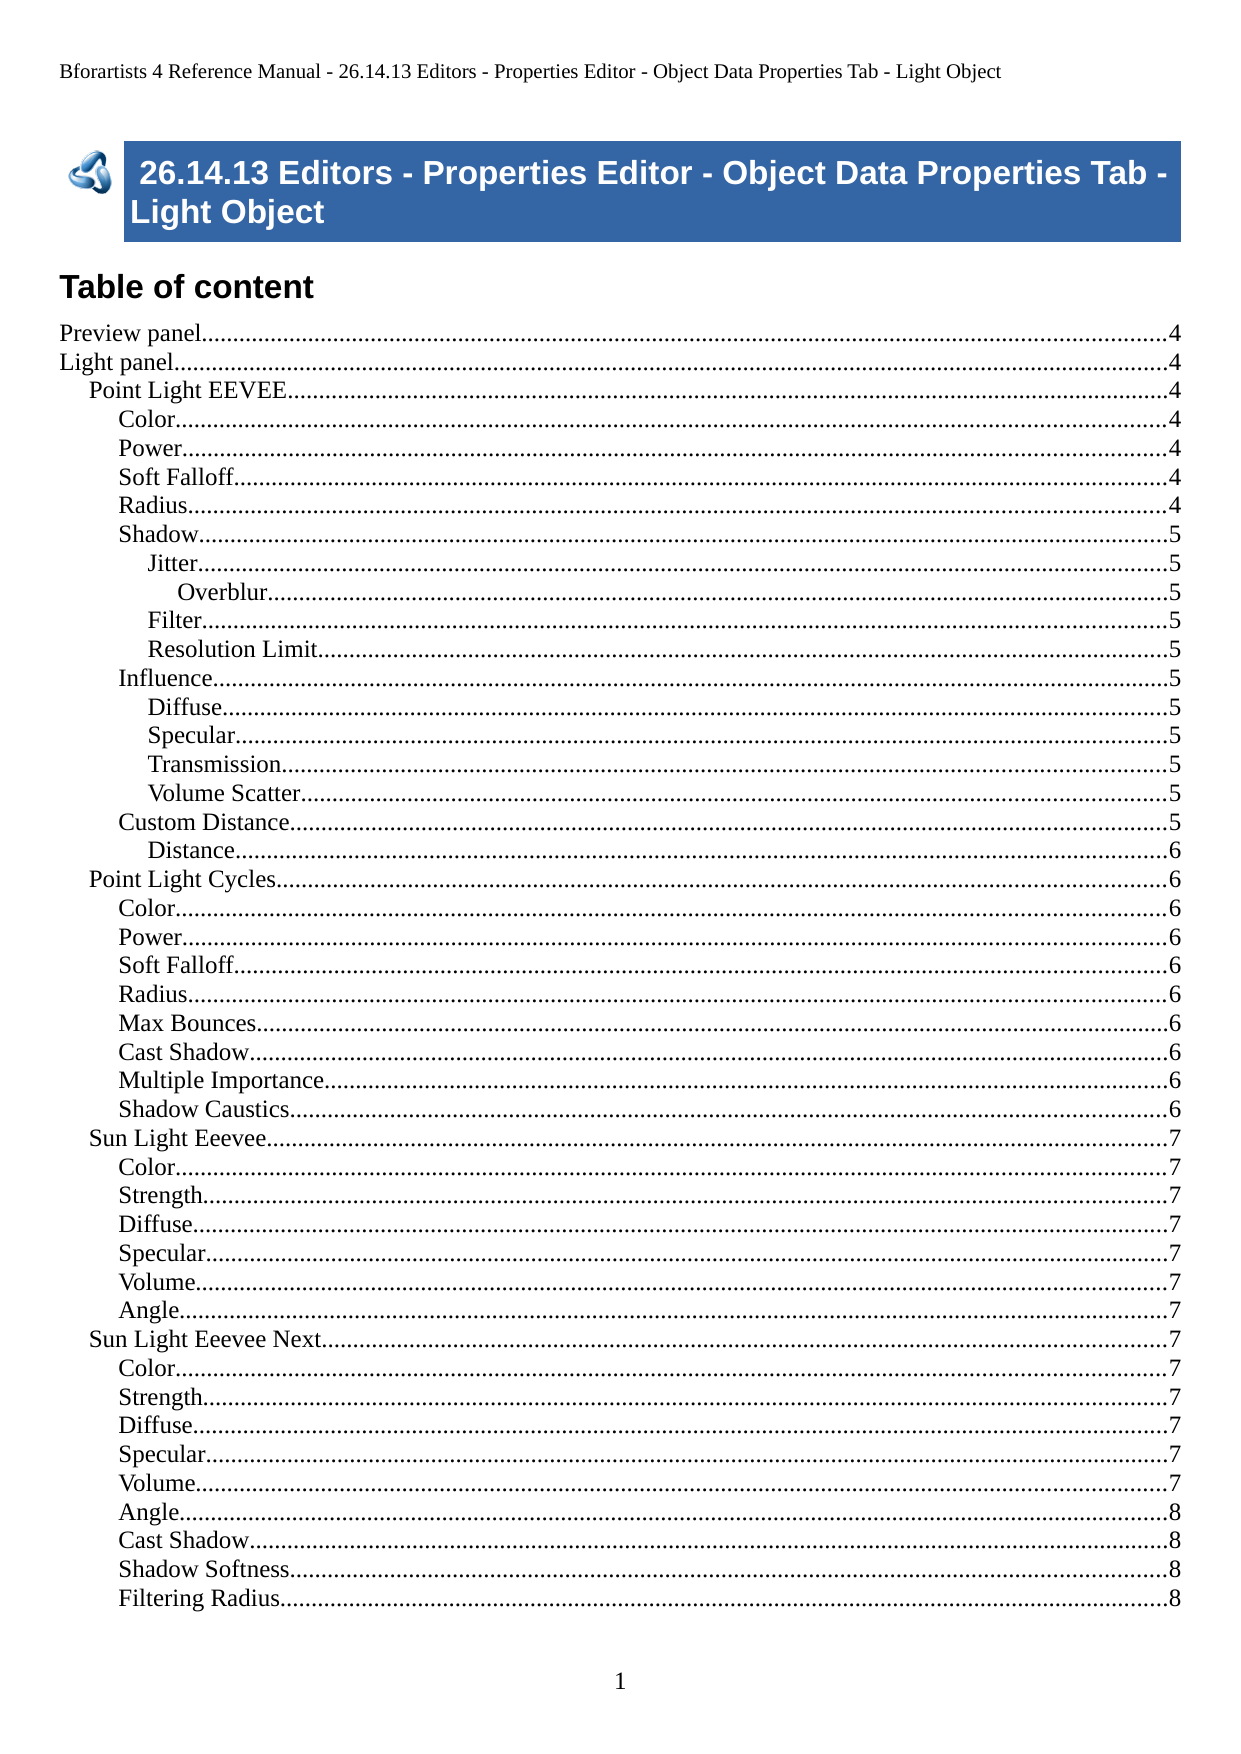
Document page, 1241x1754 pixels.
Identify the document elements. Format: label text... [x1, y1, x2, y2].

text Radius 6 [118, 979, 1181, 1008]
text Color 4 [118, 404, 1181, 433]
text Strength 7 [118, 1382, 1181, 1410]
text Diffuse 5 [147, 692, 1181, 720]
text Overblur 5 [177, 577, 1181, 605]
text Cast Shadow 8 [118, 1525, 1181, 1554]
text Specular 7 [118, 1439, 1181, 1468]
text Shadow Softness 8 [118, 1554, 1181, 1583]
text Shadow Caustics 6 [118, 1094, 1181, 1123]
text Color 7 [118, 1353, 1181, 1382]
text Shadow 5 [118, 519, 1181, 548]
table_header [59, 141, 124, 242]
text Color 7 [118, 1152, 1181, 1180]
text Jitter 5 [147, 548, 1181, 577]
text Multiple Importance 6 [118, 1065, 1181, 1094]
text Cast Shadow 6 [118, 1037, 1181, 1065]
table_header 26.14.13 Editors - Properties Editor - Object Data Properties Tab - Light Object [124, 141, 1181, 242]
text Soft Falloff 4 [118, 462, 1181, 490]
text Light panel 4 [59, 347, 1181, 375]
text Diffuse 7 [118, 1410, 1181, 1439]
text Filtering Radius 8 [118, 1583, 1181, 1612]
text Power 6 [118, 922, 1181, 950]
subtitle Table of content [59, 267, 1181, 305]
text Power 4 [118, 433, 1181, 462]
text Preview panel 4 [59, 318, 1181, 347]
text Diffuse 7 [118, 1209, 1181, 1238]
text Radius 4 [118, 490, 1181, 519]
text Volume Scatter 5 [147, 778, 1181, 807]
text Point Light Cycles 6 [88, 864, 1181, 893]
text Strength 7 [118, 1180, 1181, 1209]
text Sun Light Eeevee Next 7 [88, 1324, 1181, 1353]
text Sun Light Eeevee 7 [88, 1123, 1181, 1152]
text Volume 7 [118, 1468, 1181, 1497]
text Specular 5 [147, 720, 1181, 749]
text Volume 7 [118, 1267, 1181, 1295]
text Angle 8 [118, 1497, 1181, 1525]
picture [65, 147, 114, 197]
text Max Bounces 6 [118, 1008, 1181, 1037]
text Distance 6 [147, 835, 1181, 864]
text Custom Distance 5 [118, 807, 1181, 835]
text Color 6 [118, 893, 1181, 922]
text Transmission 5 [147, 749, 1181, 778]
text Angle 7 [118, 1295, 1181, 1324]
text Filter 5 [147, 605, 1181, 634]
text Resolution Limit 5 [147, 634, 1181, 663]
text Point Light EEVEE 4 [88, 375, 1181, 404]
text Influence 5 [118, 663, 1181, 692]
text Soft Falloff 6 [118, 950, 1181, 979]
text Specular 7 [118, 1238, 1181, 1267]
